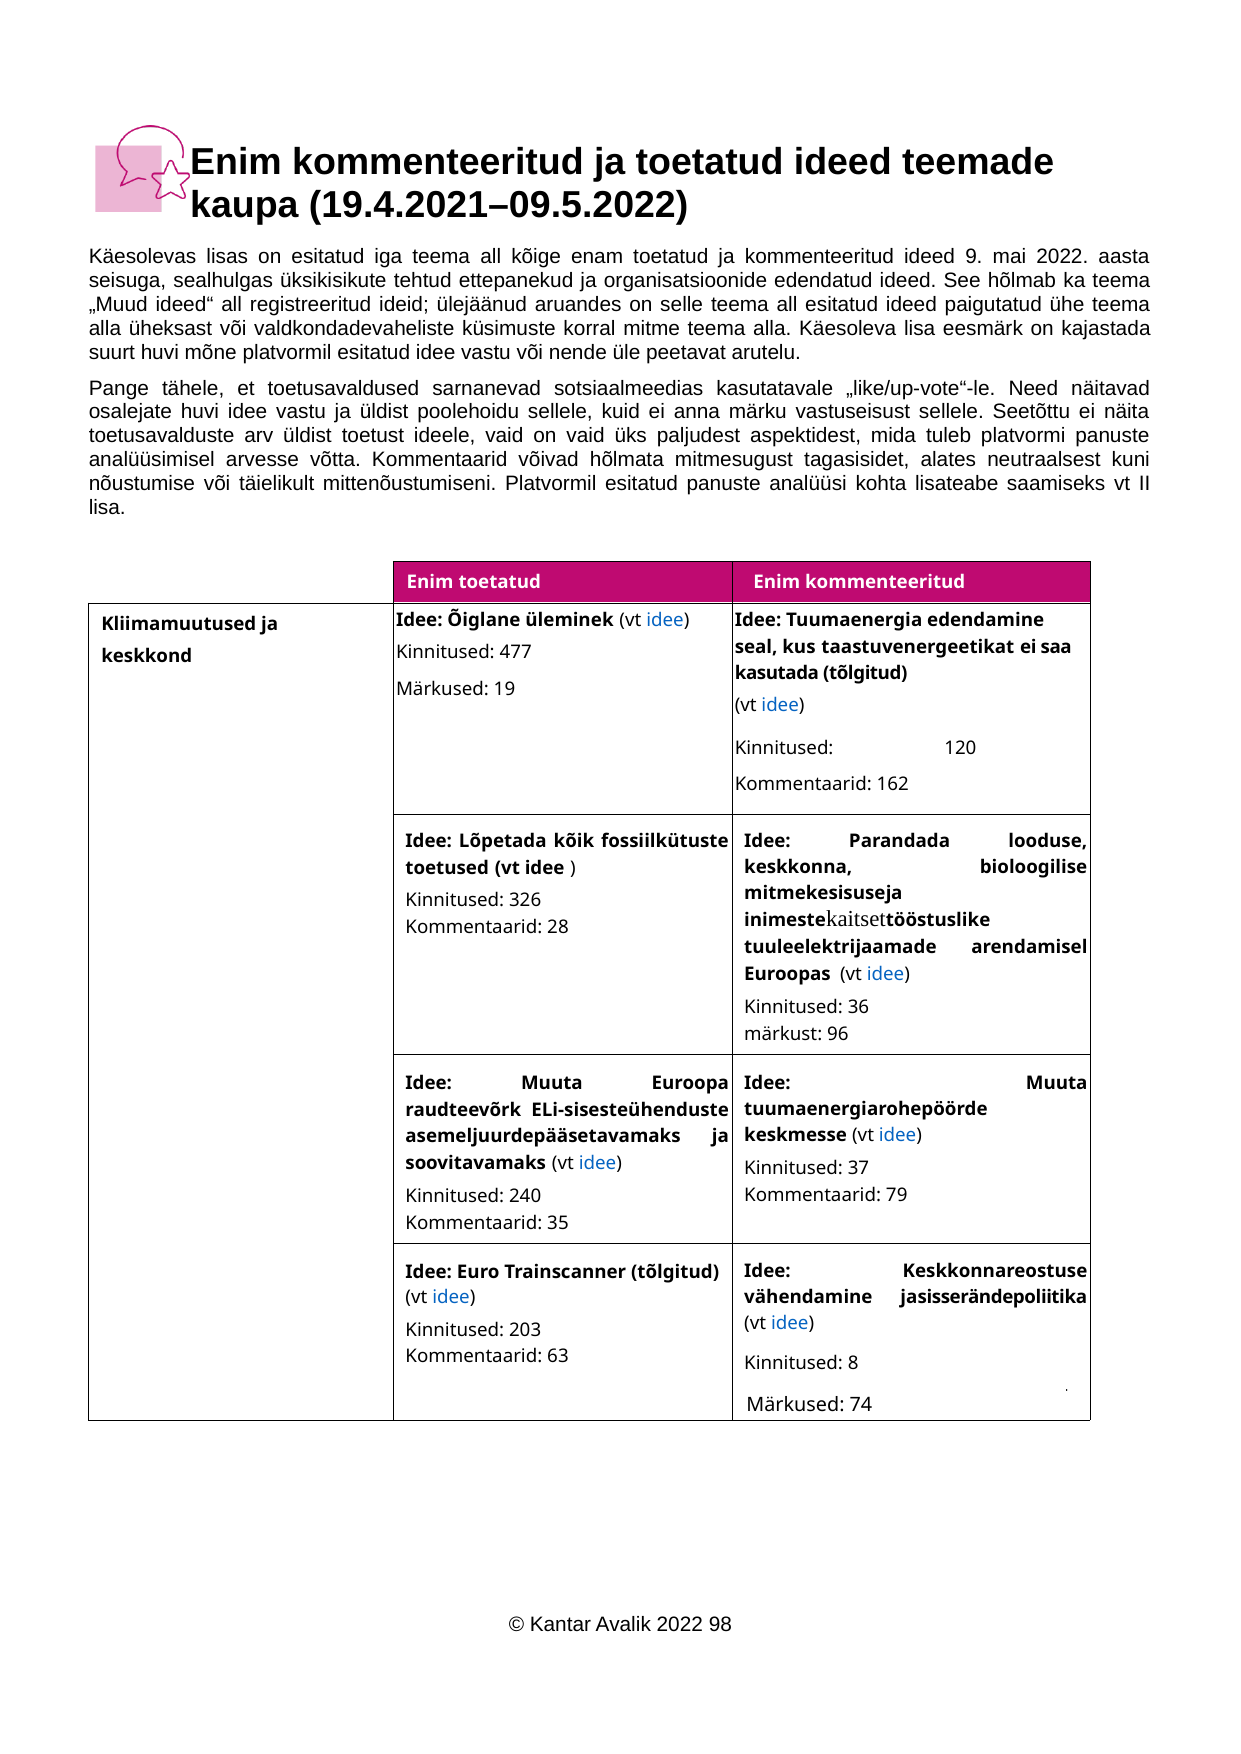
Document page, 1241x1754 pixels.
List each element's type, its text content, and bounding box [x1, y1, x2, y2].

subtitle Enim kommenteeritud ja toetatud ideed teemade kaupa (19.4.2021–09.5.2022) [88, 139, 1152, 225]
table_cell Idee: Euro Trainscanner (tõlgitud) (vt idee) Kinnitused: 203 Kommentaarid: 63 [394, 1244, 732, 1420]
table_cell Idee: Parandada looduse, keskkonna, bioloogilise mitmekesisuseja inimestekaitsettööstuslike tuuleelektrijaamade arendamisel Euroopas (vt idee) Kinnitused: 36 märkust: 96 [733, 815, 1090, 1054]
table_header [719, 562, 732, 602]
table_cell Idee: Muuta Euroopa raudteevõrk ELi-sisesteühenduste asemeljuurdepääsetavamaks ja soovitavamaks (vt idee) Kinnitused: 240 Kommentaarid: 35 [394, 1055, 732, 1243]
table_cell Idee: Muuta tuumaenergiarohepöörde keskmesse (vt idee) Kinnitused: 37 Kommentaarid: 79 [733, 1055, 1090, 1243]
picture [95, 125, 190, 212]
table_cell Idee: Keskkonnareostuse vähendamine jasisserändepoliitika (vt idee) Kinnitused: 8 Märkused: 74 [733, 1244, 1090, 1420]
table_cell Idee: Lõpetada kõik fossiilkütuste toetused (vt idee ) Kinnitused: 326 Kommentaarid: 28 [394, 815, 732, 1054]
table_cell Kliimamuutused ja keskkond [89, 604, 393, 1420]
table_header Enim toetatud [406, 562, 719, 602]
table_cell Idee: Tuumaenergia edendamine seal, kus taastuvenergeetikat ei saa kasutada (tõlgitud) (vt idee) Kinnitused: 120 Kommentaarid: 162 [733, 604, 1090, 814]
table_header [1064, 562, 1090, 602]
table_header [394, 562, 406, 602]
table_header Enim kommenteeritud [753, 562, 1064, 602]
text Käesolevas lisas on esitatud iga teema all kõige enam toetatud ja kommenteeritud ideed 9. mai 2022. aasta seisuga, sealhulgas üksikisikute tehtud ettepanekud ja organisatsioonide edendatud ideed. See hõlmab ka teema „Muud ideed“ all registreeritud ideid; ülejäänud aruandes on selle teema all esitatud ideed paigutatud ühe teema alla üheksast või valdkondadevaheliste küsimuste korral mitme teema alla. Käesoleva lisa eesmärk on kajastada suurt huvi mõne platvormil esitatud idee vastu või nende üle peetavat arutelu. [88, 244, 1152, 363]
text Pange tähele, et toetusavaldused sarnanevad sotsiaalmeedias kasutatavale „like/up-vote“-le. Need näitavad osalejate huvi idee vastu ja üldist poolehoidu sellele, kuid ei anna märku vastuseisust sellele. Seetõttu ei näita toetusavalduste arv üldist toetust ideele, vaid on vaid üks paljudest aspektidest, mida tuleb platvormi panuste analüüsimisel arvesse võtta. Kommentaarid võivad hõlmata mitmesugust tagasisidet, alates neutraalsest kuni nõustumise või täielikult mittenõustumiseni. Platvormil esitatud panuste analüüsi kohta lisateabe saamiseks vt II lisa. [88, 375, 1152, 519]
table_header [89, 561, 393, 602]
table_header [733, 562, 753, 602]
table_cell Idee: Õiglane üleminek (vt idee) Kinnitused: 477 Märkused: 19 [394, 604, 732, 814]
